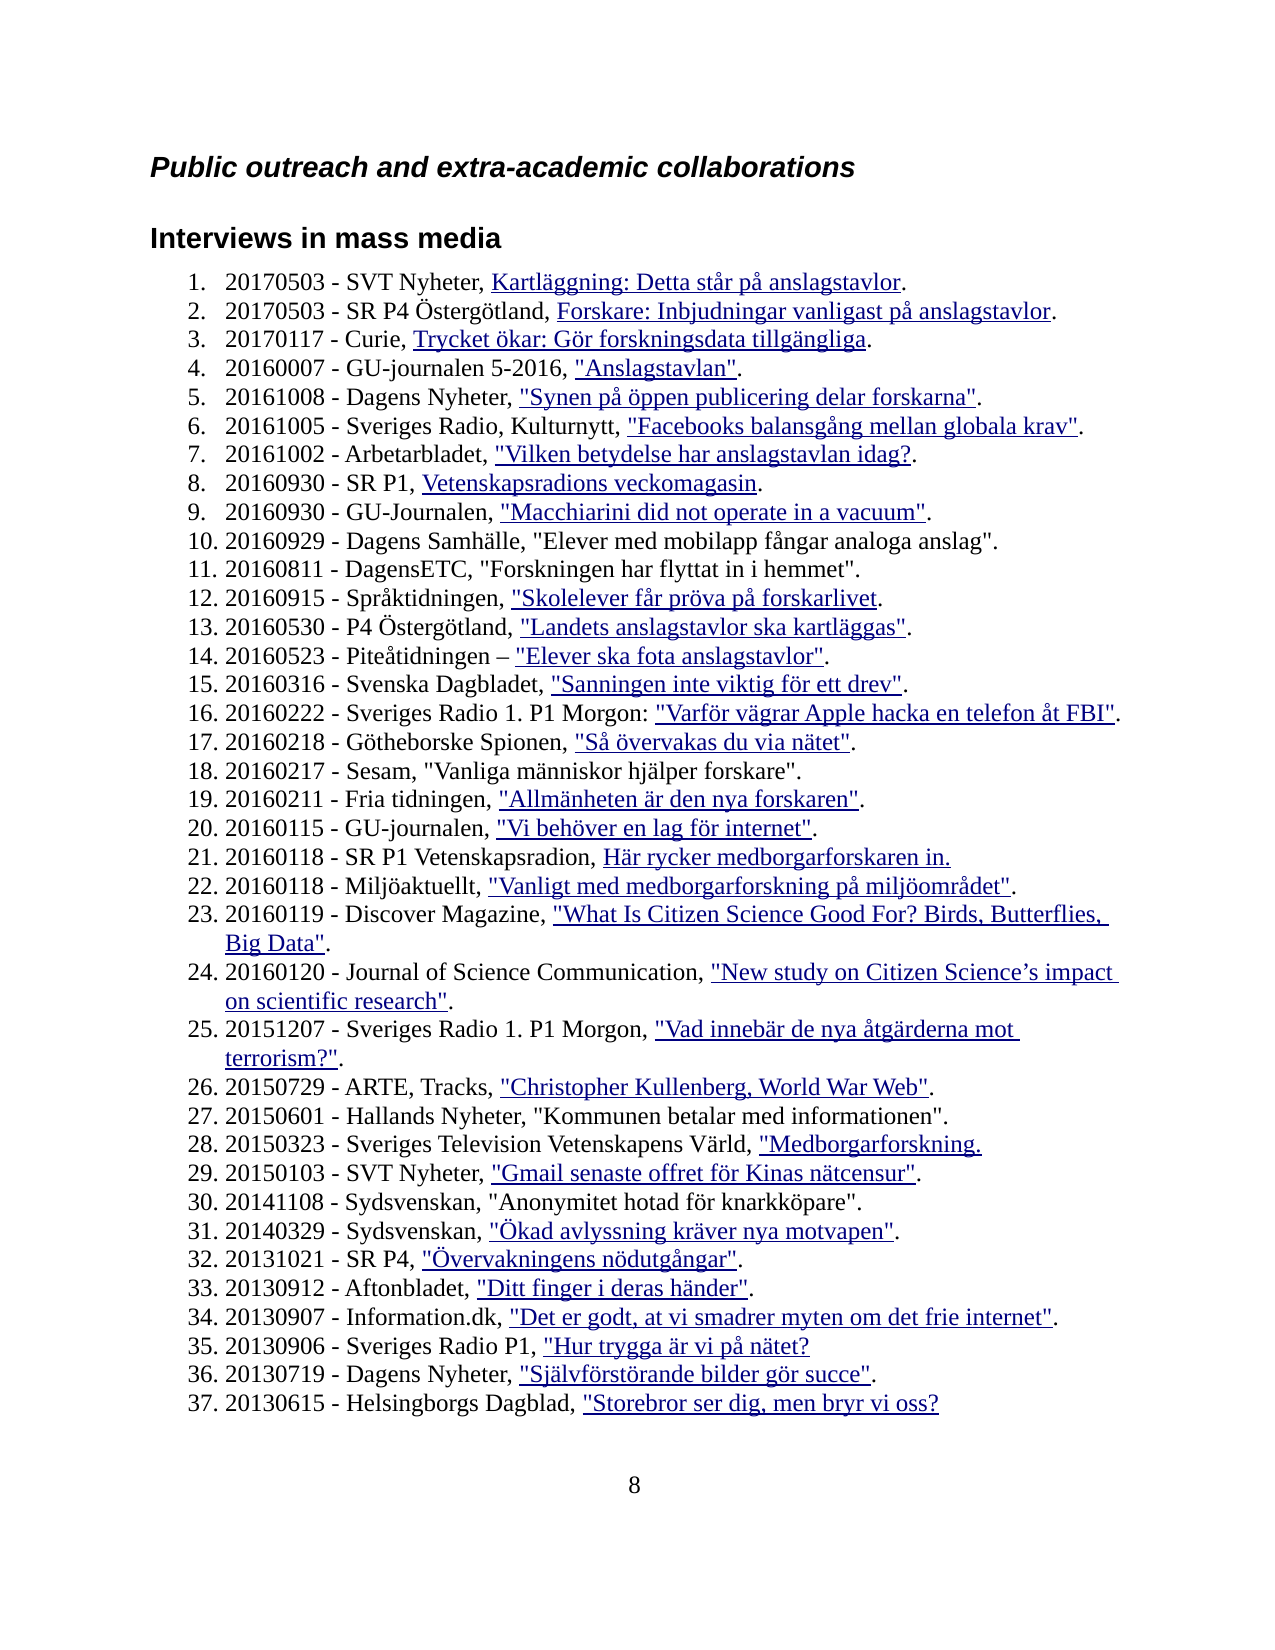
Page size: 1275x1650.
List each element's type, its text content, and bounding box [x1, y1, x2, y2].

list 20130615 - Helsingborgs Dagblad, "Storebror ser dig, men bryr vi oss? [187, 1388, 1125, 1417]
list 20160915 - Språktidningen, "Skolelever får pröva på forskarlivet. [187, 583, 1125, 612]
list 20170117 - Curie, Trycket ökar: Gör forskningsdata tillgängliga. [187, 324, 1125, 353]
list 20161008 - Dagens Nyheter, "Synen på öppen publicering delar forskarna". [187, 382, 1125, 411]
list 20130719 - Dagens Nyheter, "Självförstörande bilder gör succe". [187, 1359, 1125, 1388]
list 20150601 - Hallands Nyheter, "Kommunen betalar med informationen". [187, 1101, 1125, 1129]
list 20160007 - GU-journalen 5-2016, "Anslagstavlan". [187, 353, 1125, 382]
list 20150323 - Sveriges Television Vetenskapens Värld, "Medborgarforskning. [187, 1129, 1125, 1158]
subtitle Interviews in mass media [150, 221, 1125, 254]
list 20160530 - P4 Östergötland, "Landets anslagstavlor ska kartläggas". [187, 612, 1125, 641]
list 20160222 - Sveriges Radio 1. P1 Morgon: "Varför vägrar Apple hacka en telefon åt FBI". [187, 698, 1125, 727]
list 20160929 - Dagens Samhälle, "Elever med mobilapp fångar analoga anslag". [187, 526, 1125, 554]
list 20131021 - SR P4, "Övervakningens nödutgångar". [187, 1244, 1125, 1273]
list 20160523 - Piteåtidningen – "Elever ska fota anslagstavlor". [187, 641, 1125, 669]
subtitle Public outreach and extra-academic collaborations [150, 150, 1125, 183]
list 20150103 - SVT Nyheter, "Gmail senaste offret för Kinas nätcensur". [187, 1158, 1125, 1187]
list 20130907 - Information.dk, "Det er godt, at vi smadrer myten om det frie internet". [187, 1302, 1125, 1331]
list 20130912 - Aftonbladet, "Ditt finger i deras händer". [187, 1273, 1125, 1302]
list 20170503 - SVT Nyheter, Kartläggning: Detta står på anslagstavlor. [187, 267, 1125, 296]
list 20160211 - Fria tidningen, "Allmänheten är den nya forskaren". [187, 784, 1125, 813]
list 20160218 - Götheborske Spionen, "Så övervakas du via nätet". [187, 727, 1125, 756]
list 20161002 - Arbetarbladet, "Vilken betydelse har anslagstavlan idag?. [187, 439, 1125, 468]
list 20170503 - SR P4 Östergötland, Forskare: Inbjudningar vanligast på anslagstavlor. [187, 296, 1125, 324]
list 20160118 - Miljöaktuellt, "Vanligt med medborgarforskning på miljöområdet". [187, 871, 1125, 899]
list 20160316 - Svenska Dagbladet, "Sanningen inte viktig för ett drev". [187, 669, 1125, 698]
list 20160119 - Discover Magazine, "What Is Citizen Science Good For? Birds, Butterflies, Big Data". [187, 899, 1125, 957]
list 20160811 - DagensETC, "Forskningen har flyttat in i hemmet". [187, 554, 1125, 583]
list 20160115 - GU-journalen, "Vi behöver en lag för internet". [187, 813, 1125, 842]
list 20140329 - Sydsvenskan, "Ökad avlyssning kräver nya motvapen". [187, 1216, 1125, 1244]
list 20160118 - SR P1 Vetenskapsradion, Här rycker medborgarforskaren in. [187, 842, 1125, 871]
list 20160930 - GU-Journalen, "Macchiarini did not operate in a vacuum". [187, 497, 1125, 526]
list 20161005 - Sveriges Radio, Kulturnytt, "Facebooks balansgång mellan globala krav". [187, 411, 1125, 439]
list 20160217 - Sesam, "Vanliga människor hjälper forskare". [187, 756, 1125, 784]
list 20160930 - SR P1, Vetenskapsradions veckomagasin. [187, 468, 1125, 497]
list 20141108 - Sydsvenskan, "Anonymitet hotad för knarkköpare". [187, 1187, 1125, 1216]
list 20150729 - ARTE, Tracks, "Christopher Kullenberg, World War Web". [187, 1072, 1125, 1101]
list 20160120 - Journal of Science Communication, "New study on Citizen Science’s impact on scientific research". [187, 957, 1125, 1014]
list 20151207 - Sveriges Radio 1. P1 Morgon, "Vad innebär de nya åtgärderna mot terrorism?". [187, 1014, 1125, 1072]
list 20130906 - Sveriges Radio P1, "Hur trygga är vi på nätet? [187, 1331, 1125, 1359]
